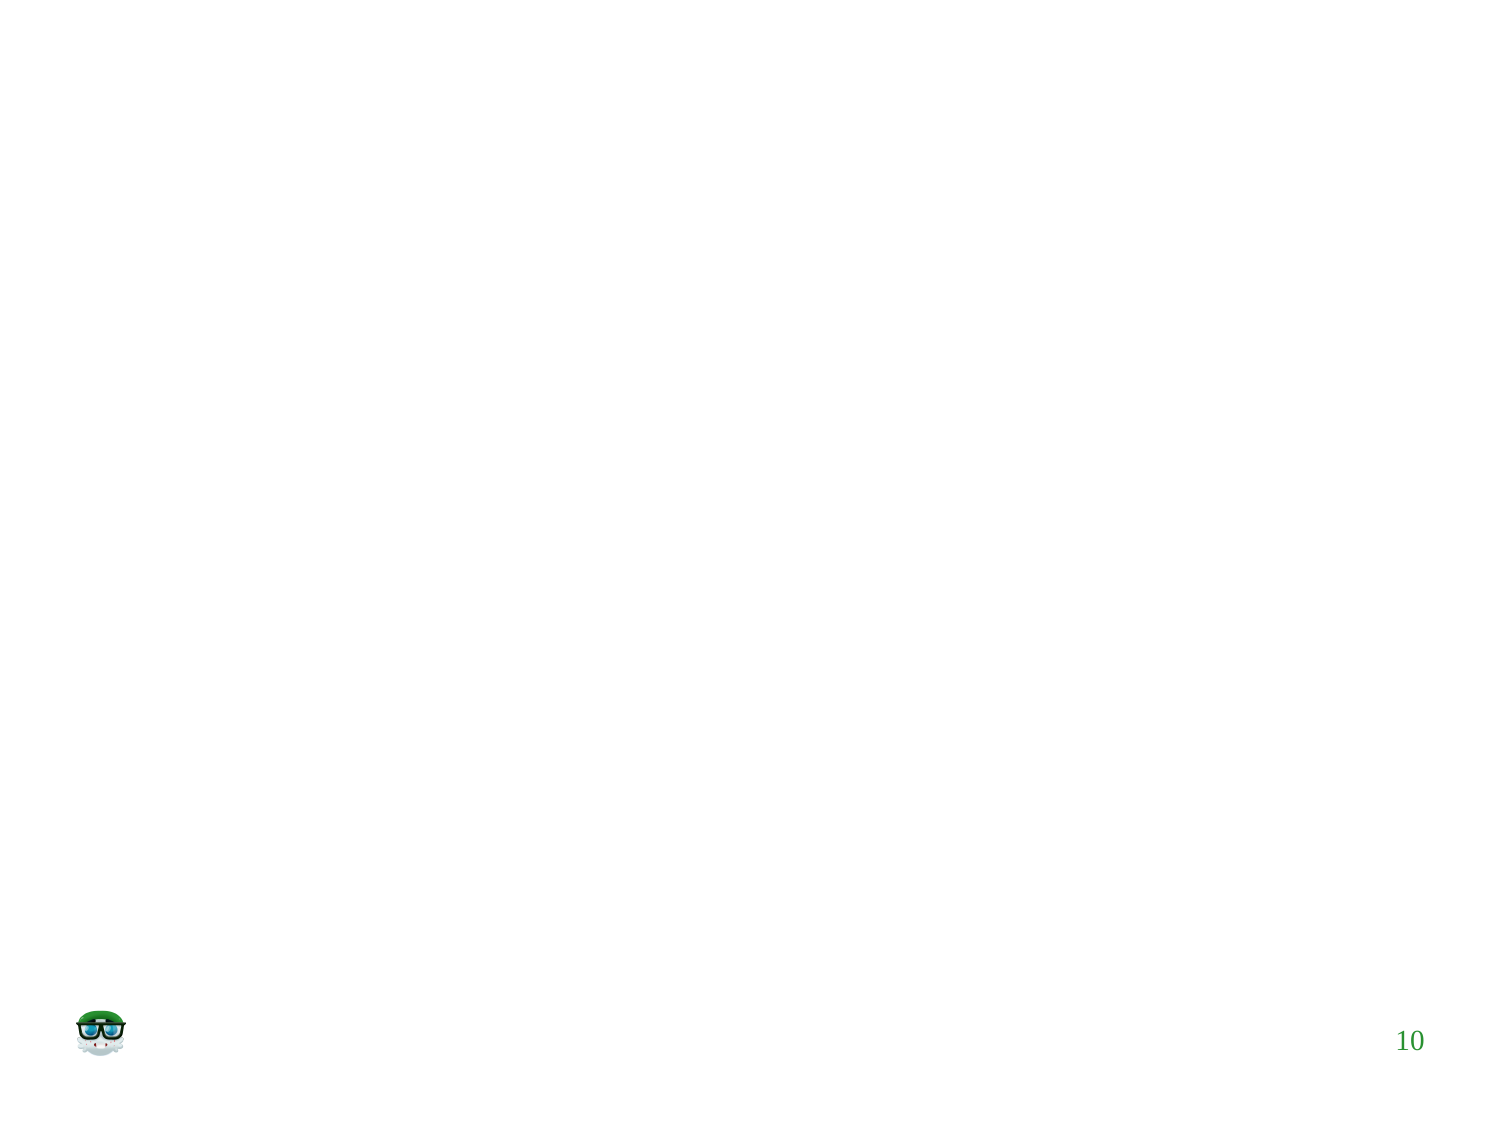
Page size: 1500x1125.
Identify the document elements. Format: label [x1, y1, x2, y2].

picture [75, 1008, 127, 1060]
